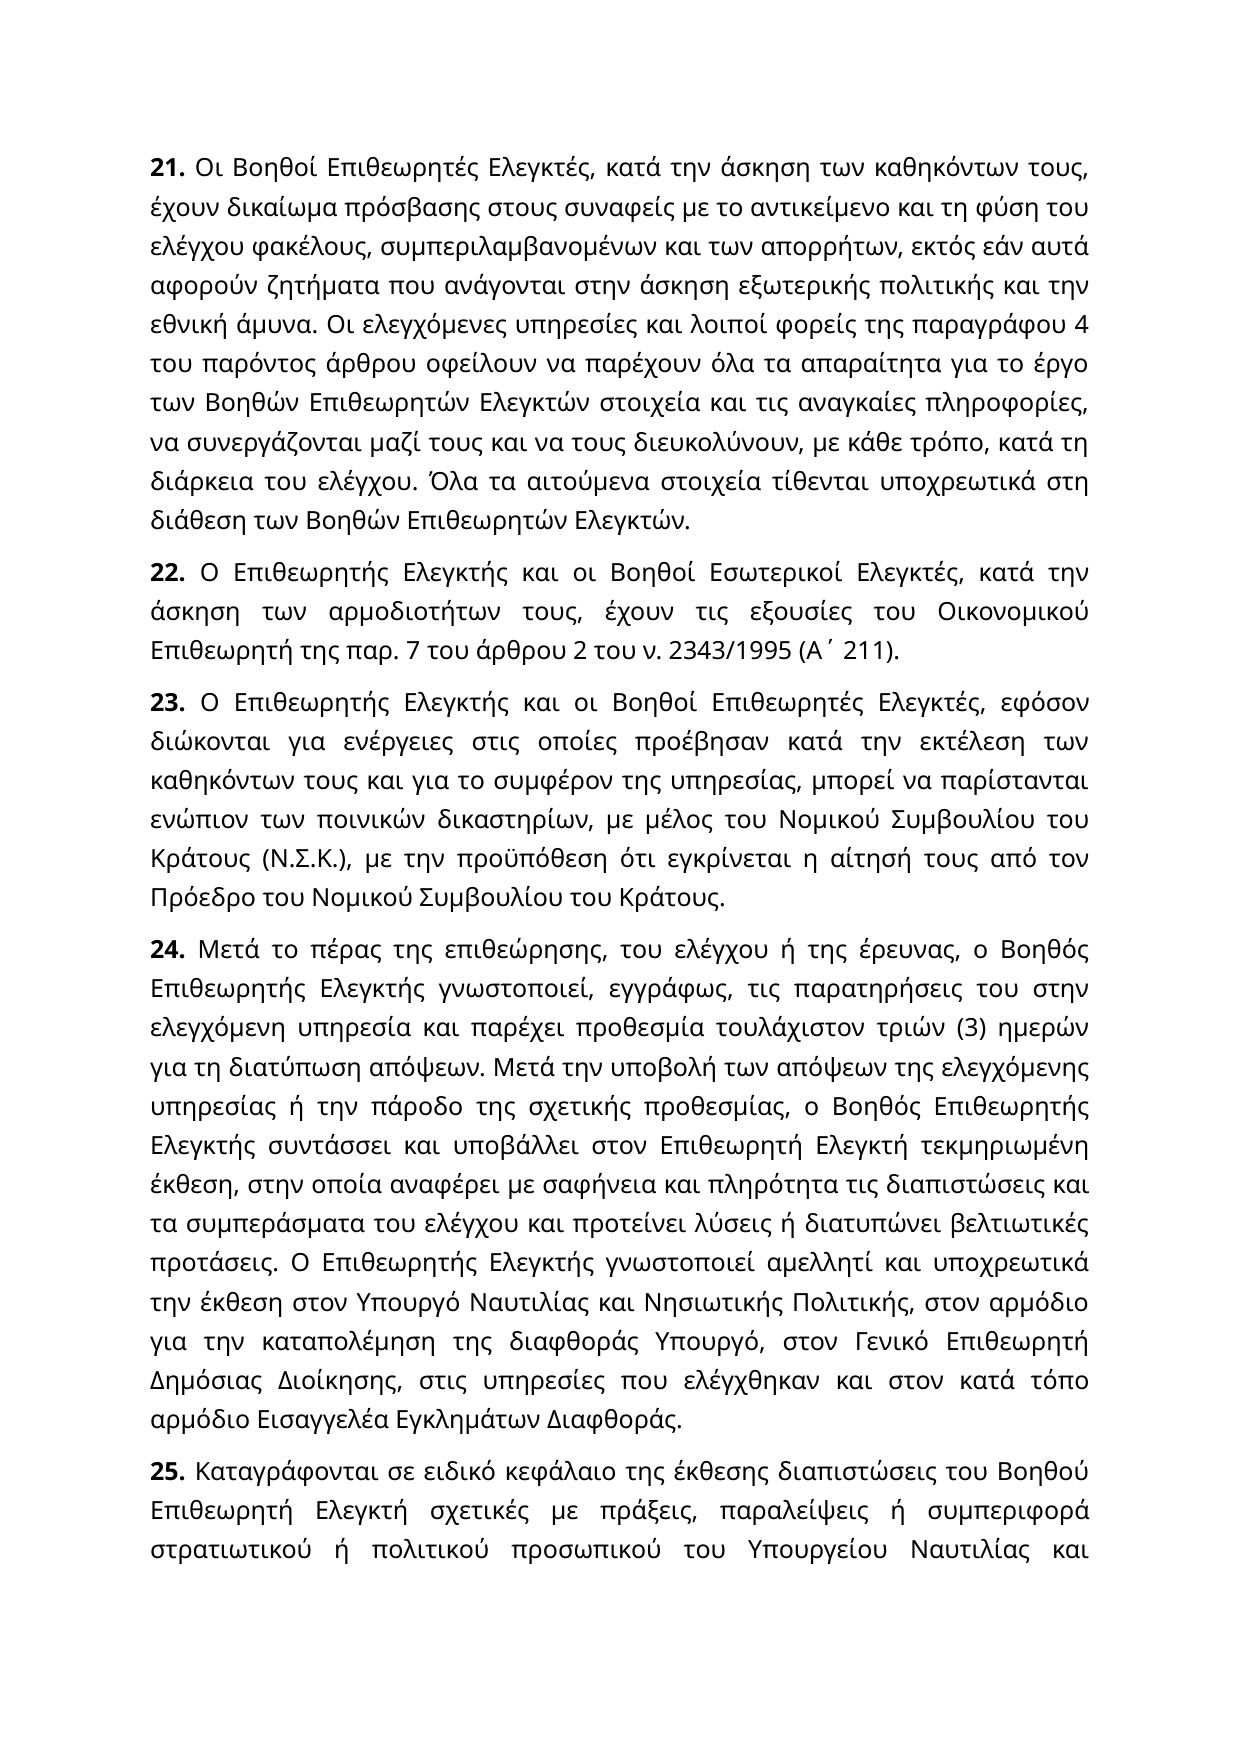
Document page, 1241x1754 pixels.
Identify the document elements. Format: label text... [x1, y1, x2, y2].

text 21. Οι Βοηθοί Επιθεωρητές Ελεγκτές, κατά την άσκηση των καθηκόντων τους, έχουν δικαίωμα πρόσβασης στους συναφείς με το αντικείμενο και τη φύση του ελέγχου φακέλους, συμπεριλαμβανομένων και των απορρήτων, εκτός εάν αυτά αφορούν ζητήματα που ανάγονται στην άσκηση εξωτερικής πολιτικής και την εθνική άμυνα. Οι ελεγχόμενες υπηρεσίες και λοιποί φορείς της παραγράφου 4 του παρόντος άρθρου οφείλουν να παρέχουν όλα τα απαραίτητα για το έργο των Βοηθών Επιθεωρητών Ελεγκτών στοιχεία και τις αναγκαίες πληροφορίες, να συνεργάζονται μαζί τους και να τους διευκολύνουν, με κάθε τρόπο, κατά τη διάρκεια του ελέγχου. Όλα τα αιτούμενα στοιχεία τίθενται υποχρεωτικά στη διάθεση των Βοηθών Επιθεωρητών Ελεγκτών. [150, 150, 1090, 537]
text 24. Μετά το πέρας της επιθεώρησης, του ελέγχου ή της έρευνας, ο Βοηθός Επιθεωρητής Ελεγκτής γνωστοποιεί, εγγράφως, τις παρατηρήσεις του στην ελεγχόμενη υπηρεσία και παρέχει προθεσμία τουλάχιστον τριών (3) ημερών για τη διατύπωση απόψεων. Μετά την υποβολή των απόψεων της ελεγχόμενης υπηρεσίας ή την πάροδο της σχετικής προθεσμίας, ο Βοηθός Επιθεωρητής Ελεγκτής συντάσσει και υποβάλλει στον Επιθεωρητή Ελεγκτή τεκμηριωμένη έκθεση, στην οποία αναφέρει με σαφήνεια και πληρότητα τις διαπιστώσεις και τα συμπεράσματα του ελέγχου και προτείνει λύσεις ή διατυπώνει βελτιωτικές προτάσεις. Ο Επιθεωρητής Ελεγκτής γνωστοποιεί αμελλητί και υποχρεωτικά την έκθεση στον Υπουργό Ναυτιλίας και Νησιωτικής Πολιτικής, στον αρμόδιο για την καταπολέμηση της διαφθοράς Υπουργό, στον Γενικό Επιθεωρητή Δημόσιας Διοίκησης, στις υπηρεσίες που ελέγχθηκαν και στον κατά τόπο αρμόδιο Εισαγγελέα Εγκλημάτων Διαφθοράς. [150, 932, 1090, 1436]
text 22. Ο Επιθεωρητής Ελεγκτής και οι Βοηθοί Εσωτερικοί Ελεγκτές, κατά την άσκηση των αρμοδιοτήτων τους, έχουν τις εξουσίες του Οικονομικού Επιθεωρητή της παρ. 7 του άρθρου 2 του ν. 2343/1995 (Α΄ 211). [150, 554, 1090, 667]
text 25. Καταγράφονται σε ειδικό κεφάλαιο της έκθεσης διαπιστώσεις του Βοηθού Επιθεωρητή Ελεγκτή σχετικές με πράξεις, παραλείψεις ή συμπεριφορά στρατιωτικού ή πολιτικού προσωπικού του Υπουργείου Ναυτιλίας και [150, 1453, 1090, 1566]
text 23. Ο Επιθεωρητής Ελεγκτής και οι Βοηθοί Επιθεωρητές Ελεγκτές, εφόσον διώκονται για ενέργειες στις οποίες προέβησαν κατά την εκτέλεση των καθηκόντων τους και για το συμφέρον της υπηρεσίας, μπορεί να παρίστανται ενώπιον των ποινικών δικαστηρίων, με μέλος του Νομικού Συμβουλίου του Κράτους (Ν.Σ.Κ.), με την προϋπόθεση ότι εγκρίνεται η αίτησή τους από τον Πρόεδρο του Νομικού Συμβουλίου του Κράτους. [150, 684, 1090, 914]
